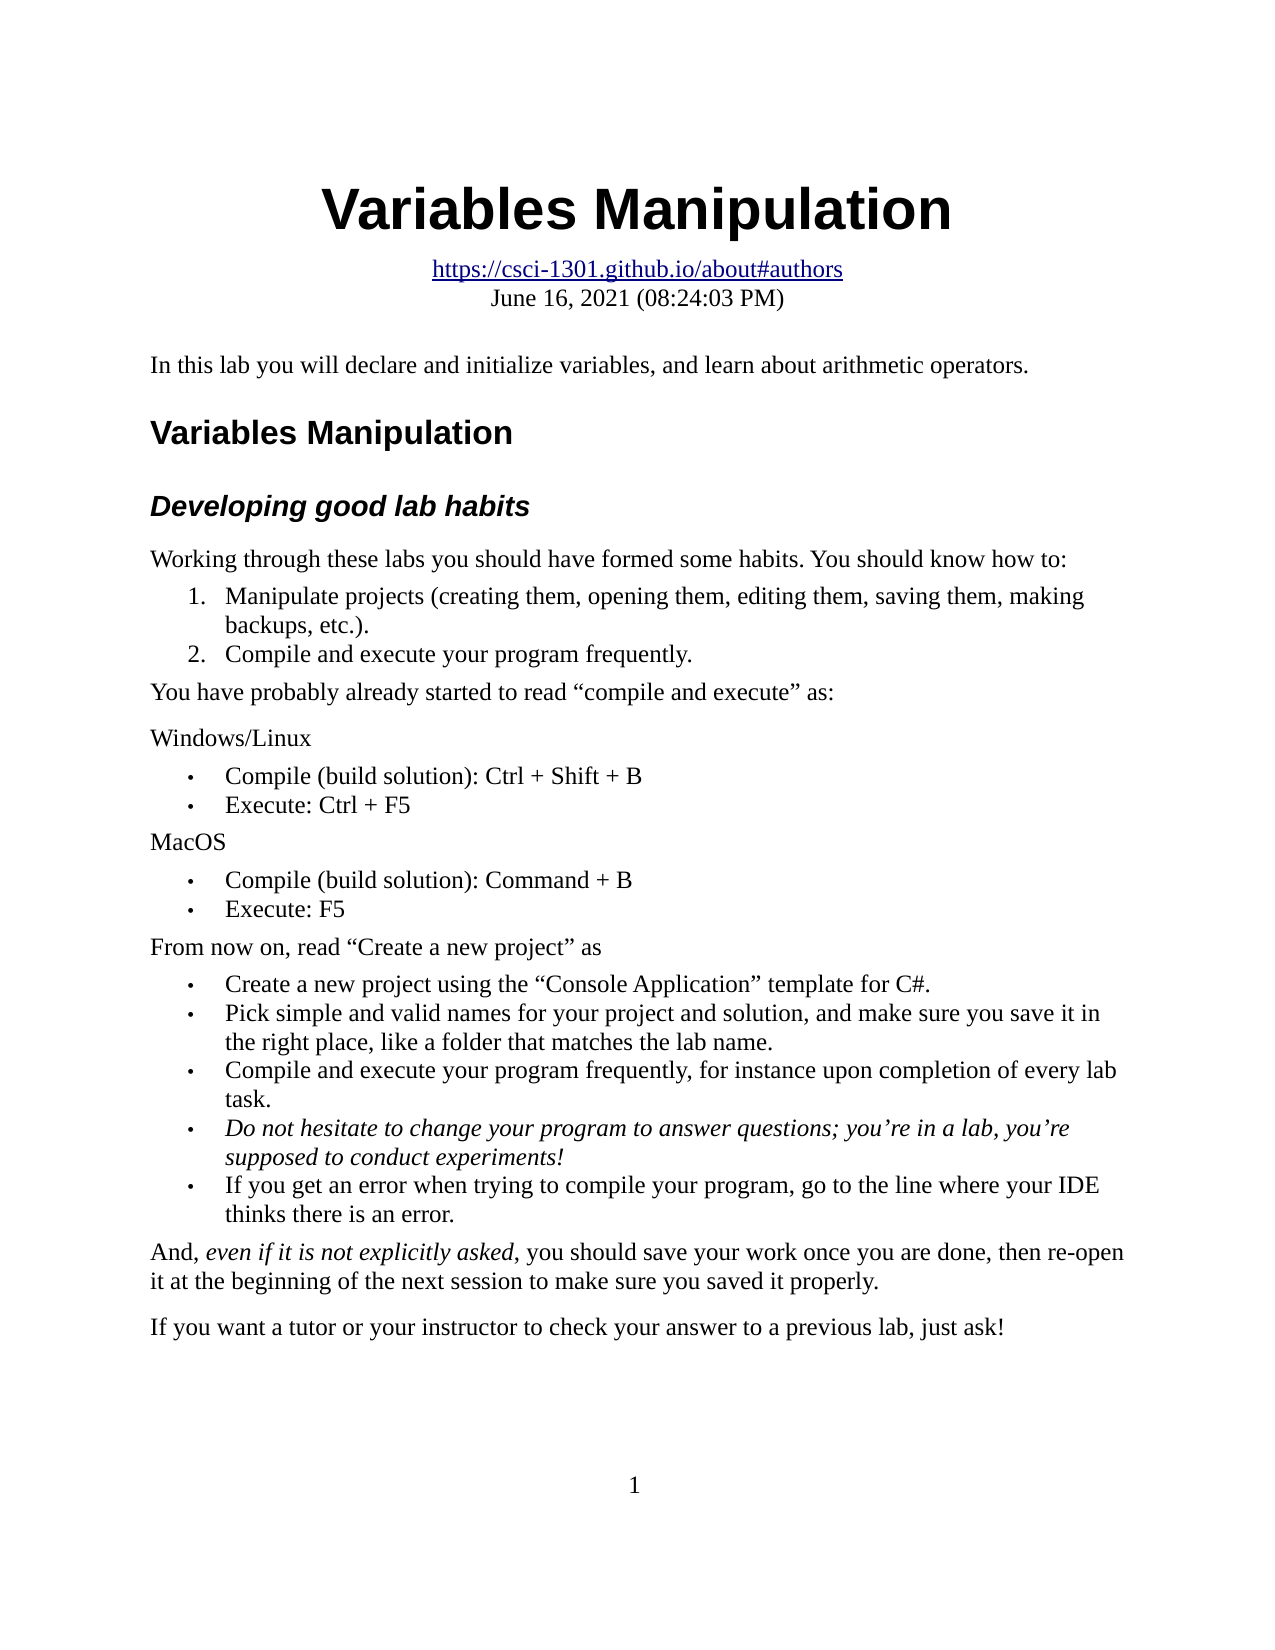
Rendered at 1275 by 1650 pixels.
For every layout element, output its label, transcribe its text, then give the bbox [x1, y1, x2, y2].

list Execute: F5 [187, 894, 1125, 923]
text And, even if it is not explicitly asked, you should save your work once you are done, then re-open it at the beginning of the next session to make sure you saved it properly. [150, 1237, 1125, 1294]
text If you want a tutor or your instructor to check your answer to a previous lab, just ask! [150, 1312, 1125, 1341]
text MacOS [150, 827, 1125, 856]
subtitle Developing good lab habits [150, 489, 1125, 522]
subtitle Variables Manipulation [150, 412, 1125, 451]
text June 16, 2021 (08:24:03 PM) [150, 283, 1125, 312]
text From now on, read “Create a new project” as [150, 932, 1125, 960]
text https://csci-1301.github.io/about#authors [150, 254, 1125, 283]
list Compile (build solution): Command + B [187, 865, 1125, 894]
list Do not hesitate to change your program to answer questions; you’re in a lab, you’re supposed to conduct experiments! [187, 1113, 1125, 1171]
list Compile and execute your program frequently. [187, 639, 1125, 668]
title Variables Manipulation [150, 175, 1125, 242]
list Create a new project using the “Console Application” template for C#. [187, 969, 1125, 998]
list Pick simple and valid names for your project and solution, and make sure you save it in the right place, like a folder that matches the lab name. [187, 998, 1125, 1056]
text Working through these labs you should have formed some habits. You should know how to: [150, 544, 1125, 572]
list Execute: Ctrl + F5 [187, 790, 1125, 818]
text Windows/Linux [150, 723, 1125, 752]
list If you get an error when trying to compile your program, go to the line where your IDE thinks there is an error. [187, 1171, 1125, 1228]
text You have probably already started to read “compile and execute” as: [150, 677, 1125, 705]
list Compile (build solution): Ctrl + Shift + B [187, 761, 1125, 790]
list Manipulate projects (creating them, opening them, editing them, saving them, making backups, etc.). [187, 581, 1125, 639]
list Compile and execute your program frequently, for instance upon completion of every lab task. [187, 1056, 1125, 1113]
text In this lab you will declare and initialize variables, and learn about arithmetic operators. [150, 350, 1125, 378]
